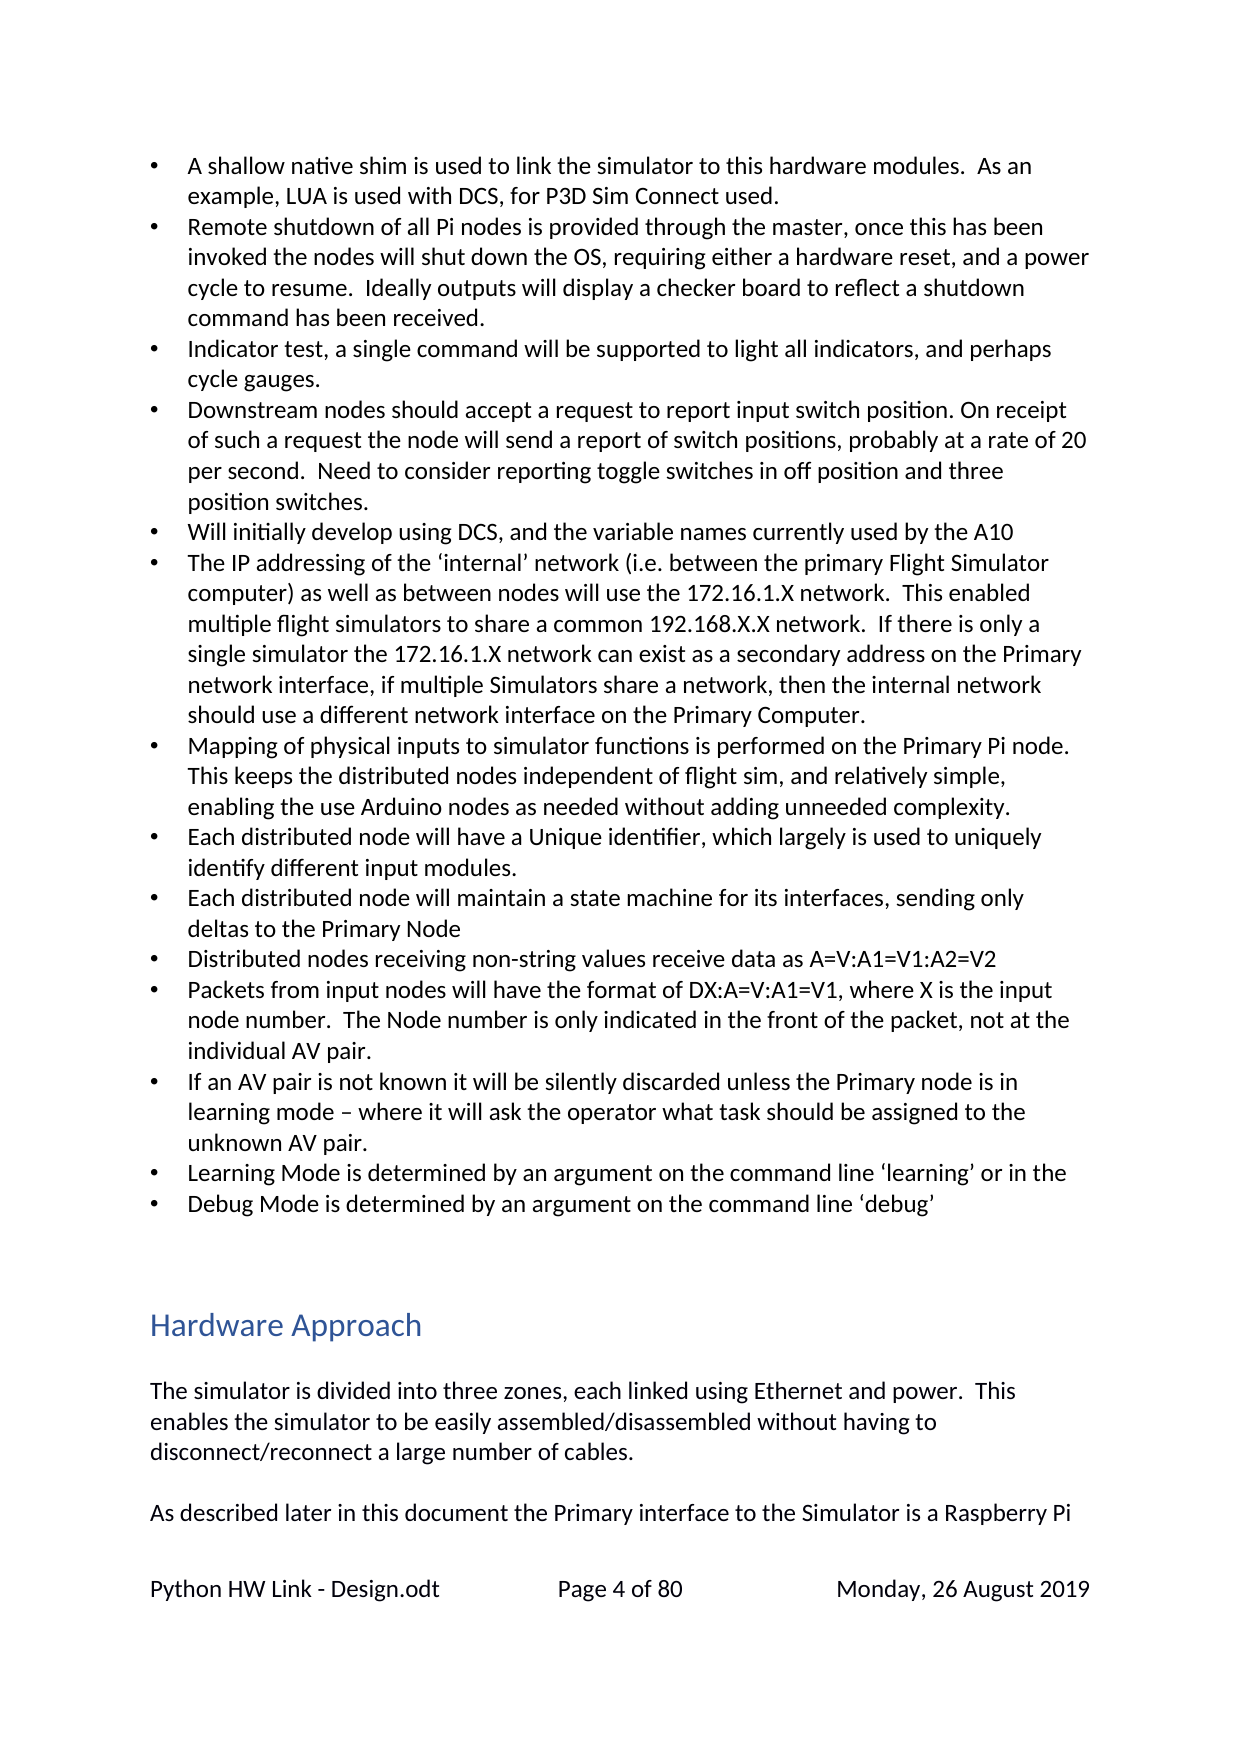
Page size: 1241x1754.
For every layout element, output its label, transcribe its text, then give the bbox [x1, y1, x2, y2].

subtitle Hardware Approach [150, 1304, 1090, 1345]
list Will initially develop using DCS, and the variable names currently used by the A10 [150, 516, 1090, 547]
list The IP addressing of the ‘internal’ network (i.e. between the primary Flight Simulator computer) as well as between nodes will use the 172.16.1.X network. This enabled multiple flight simulators to share a common 192.168.X.X network. If there is only a single simulator the 172.16.1.X network can exist as a secondary address on the Primary network interface, if multiple Simulators share a network, then the internal network should use a different network interface on the Primary Computer. [150, 547, 1090, 730]
text The simulator is divided into three zones, each linked using Ethernet and power. This enables the simulator to be easily assembled/disassembled without having to disconnect/reconnect a large number of cables. [150, 1376, 1090, 1467]
text As described later in this document the Primary interface to the Simulator is a Raspberry Pi [150, 1498, 1090, 1528]
list Each distributed node will have a Unique identifier, which largely is used to uniquely identify different input modules. [150, 821, 1090, 882]
list Remote shutdown of all Pi nodes is provided through the master, once this has been invoked the nodes will shut down the OS, requiring either a hardware reset, and a power cycle to resume. Ideally outputs will display a checker board to reflect a shutdown command has been received. [150, 211, 1090, 333]
list Mapping of physical inputs to simulator functions is performed on the Primary Pi node. This keeps the distributed nodes independent of flight sim, and relatively simple, enabling the use Arduino nodes as needed without adding unneeded complexity. [150, 730, 1090, 821]
list Distributed nodes receiving non-string values receive data as A=V:A1=V1:A2=V2 [150, 943, 1090, 974]
list If an AV pair is not known it will be silently discarded unless the Primary node is in learning mode – where it will ask the operator what task should be assigned to the unknown AV pair. [150, 1066, 1090, 1157]
list Learning Mode is determined by an argument on the command line ‘learning’ or in the [150, 1157, 1090, 1188]
list Packets from input nodes will have the format of DX:A=V:A1=V1, where X is the input node number. The Node number is only indicated in the front of the packet, not at the individual AV pair. [150, 974, 1090, 1066]
list Downstream nodes should accept a request to report input switch position. On receipt of such a request the node will send a report of switch positions, probably at a rate of 20 per second. Need to consider reporting toggle switches in off position and three position switches. [150, 394, 1090, 516]
list A shallow native shim is used to link the simulator to this hardware modules. As an example, LUA is used with DCS, for P3D Sim Connect used. [150, 150, 1090, 211]
list Debug Mode is determined by an argument on the command line ‘debug’ [150, 1188, 1090, 1218]
list Indicator test, a single command will be supported to light all indicators, and perhaps cycle gauges. [150, 333, 1090, 394]
list Each distributed node will maintain a state machine for its interfaces, sending only deltas to the Primary Node [150, 882, 1090, 943]
